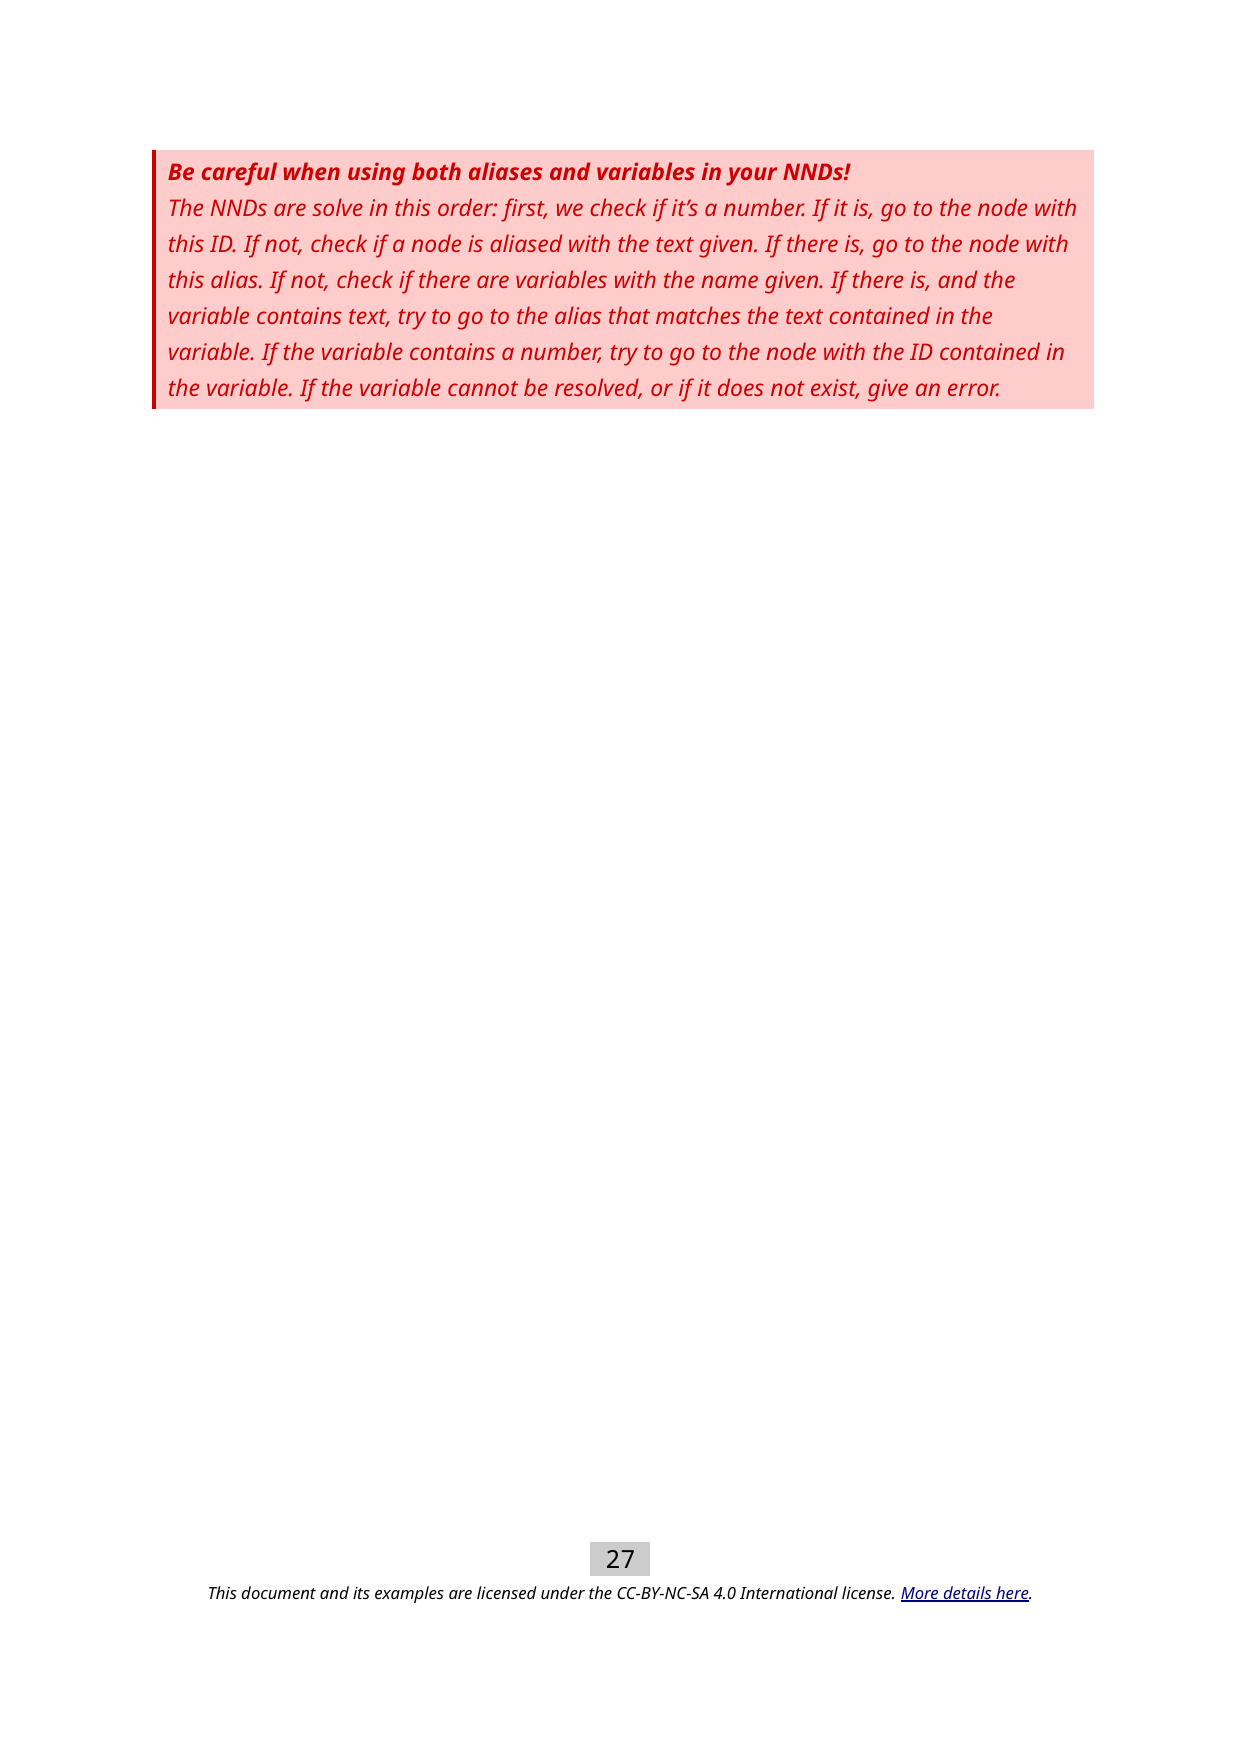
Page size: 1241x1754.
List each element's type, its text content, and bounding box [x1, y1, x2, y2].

text Be careful when using both aliases and variables in your NNDs! The NNDs are solve in this order: first, we check if it’s a number. If it is, go to the node with this ID. If not, check if a node is aliased with the text given. If there is, go to the node with this alias. If not, check if there are variables with the name given. If there is, and the variable contains text, try to go to the alias that matches the text contained in the variable. If the variable contains a number, try to go to the node with the ID contained in the variable. If the variable cannot be resolved, or if it does not exist, give an error. [156, 150, 1090, 409]
